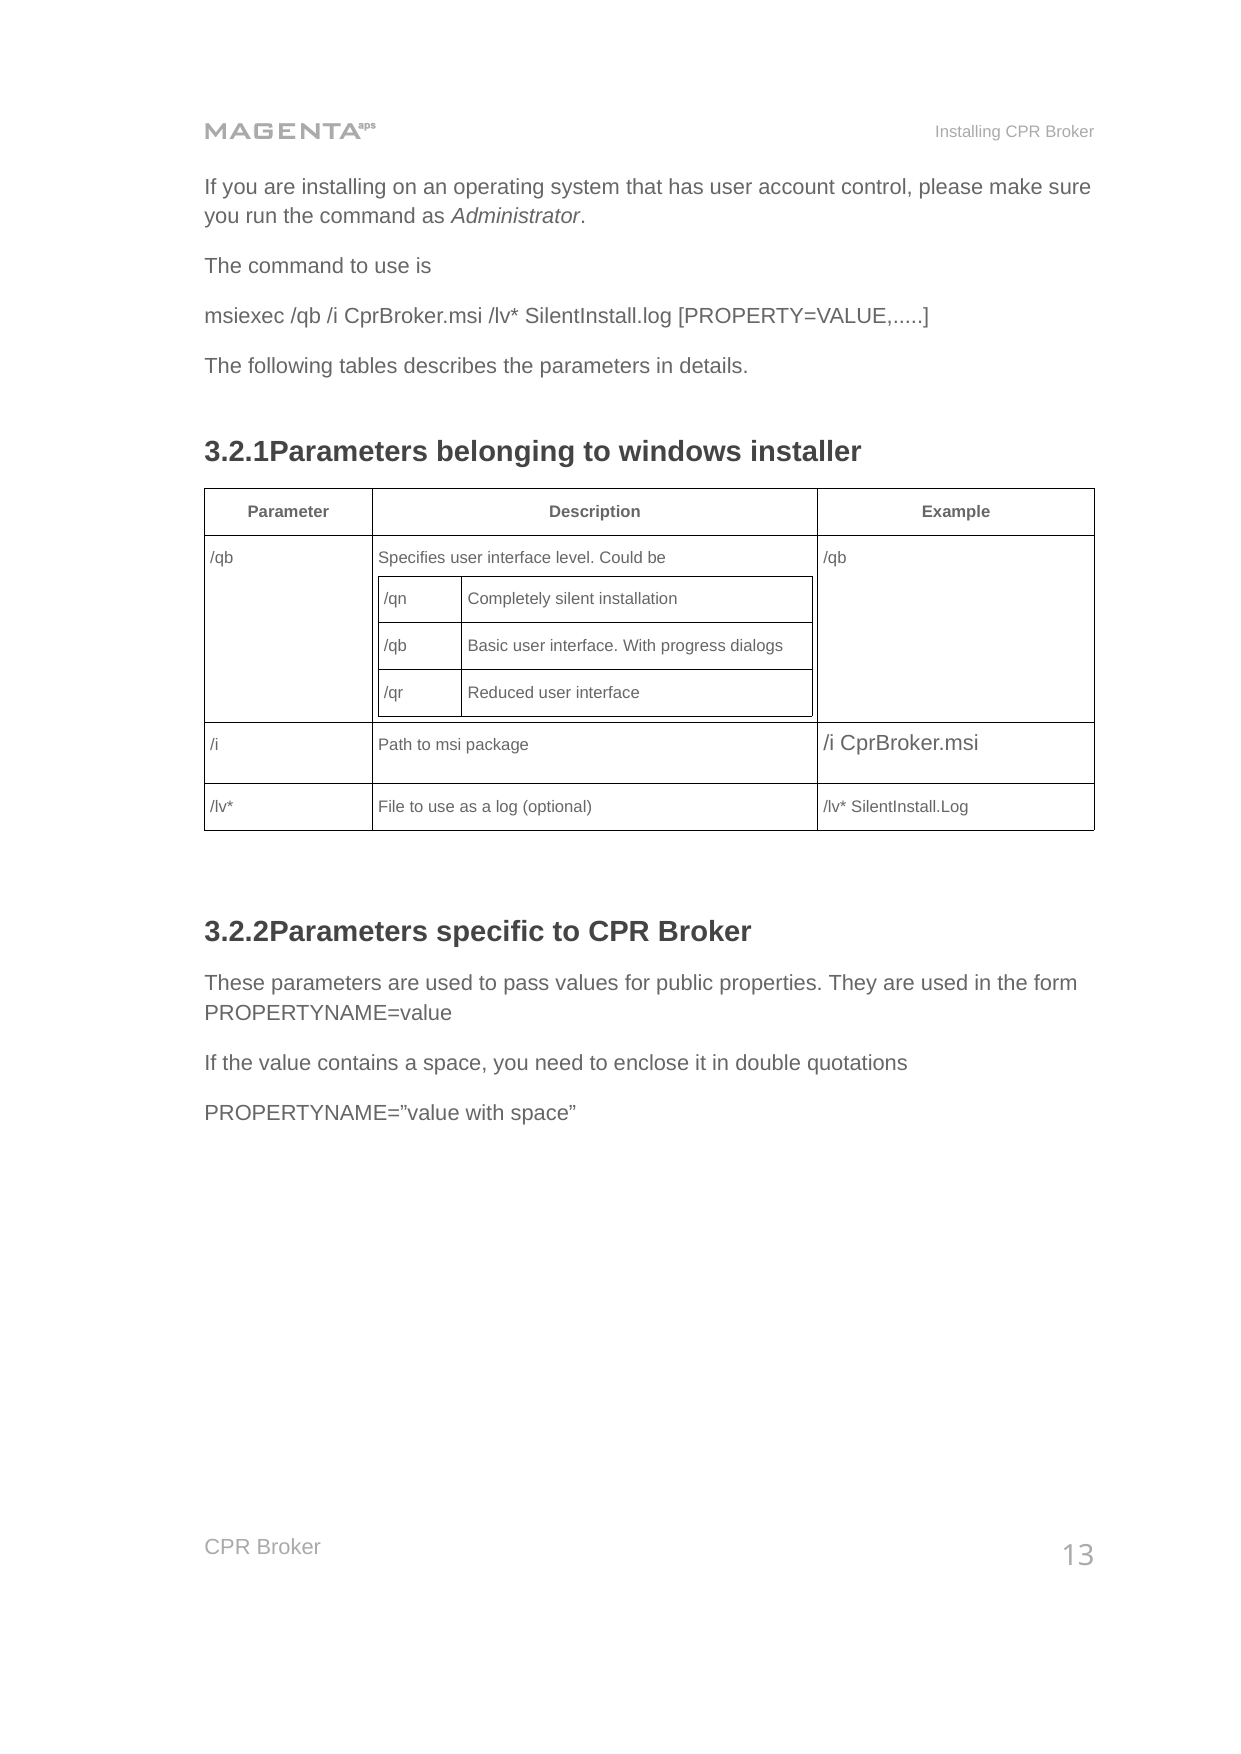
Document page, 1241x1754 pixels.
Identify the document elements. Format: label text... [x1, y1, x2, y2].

table_header /qn [379, 577, 461, 622]
table_cell /qb [379, 623, 461, 669]
table_cell Basic user interface. With progress dialogs [462, 623, 812, 669]
table_cell File to use as a log (optional) [373, 784, 817, 830]
table_cell /qb [205, 536, 372, 722]
table_header Example [818, 489, 1094, 535]
table_cell /qb [818, 536, 1094, 722]
table_cell /qr [379, 670, 461, 716]
text PROPERTYNAME=”value with space” [204, 1097, 1094, 1126]
text If the value contains a space, you need to enclose it in double quotations [204, 1047, 1094, 1076]
table_cell /i [205, 723, 372, 783]
table_header Parameter [205, 489, 372, 535]
subtitle Parameters specific to CPR Broker [204, 894, 1094, 953]
table_cell Specifies user interface level. Could be [373, 536, 817, 722]
text The command to use is [204, 251, 1094, 280]
text The following tables describes the parameters in details. [204, 351, 1094, 380]
table_cell /lv* SilentInstall.Log [818, 784, 1094, 830]
table_header Description [373, 489, 817, 535]
text msiexec /qb /i CprBroker.msi /lv* SilentInstall.log [PROPERTY=VALUE,.....] [204, 301, 1094, 330]
table_cell Path to msi package [373, 723, 817, 783]
table_cell Reduced user interface [462, 670, 812, 716]
table_cell /lv* [205, 784, 372, 830]
table_header Completely silent installation [462, 577, 812, 622]
subtitle Parameters belonging to windows installer [204, 415, 1094, 473]
table_cell /i CprBroker.msi [818, 723, 1094, 783]
text If you are installing on an operating system that has user account control, please make sure you run the command as Administrator. [204, 171, 1094, 230]
text These parameters are used to pass values for public properties. They are used in the form PROPERTYNAME=value [204, 967, 1094, 1026]
